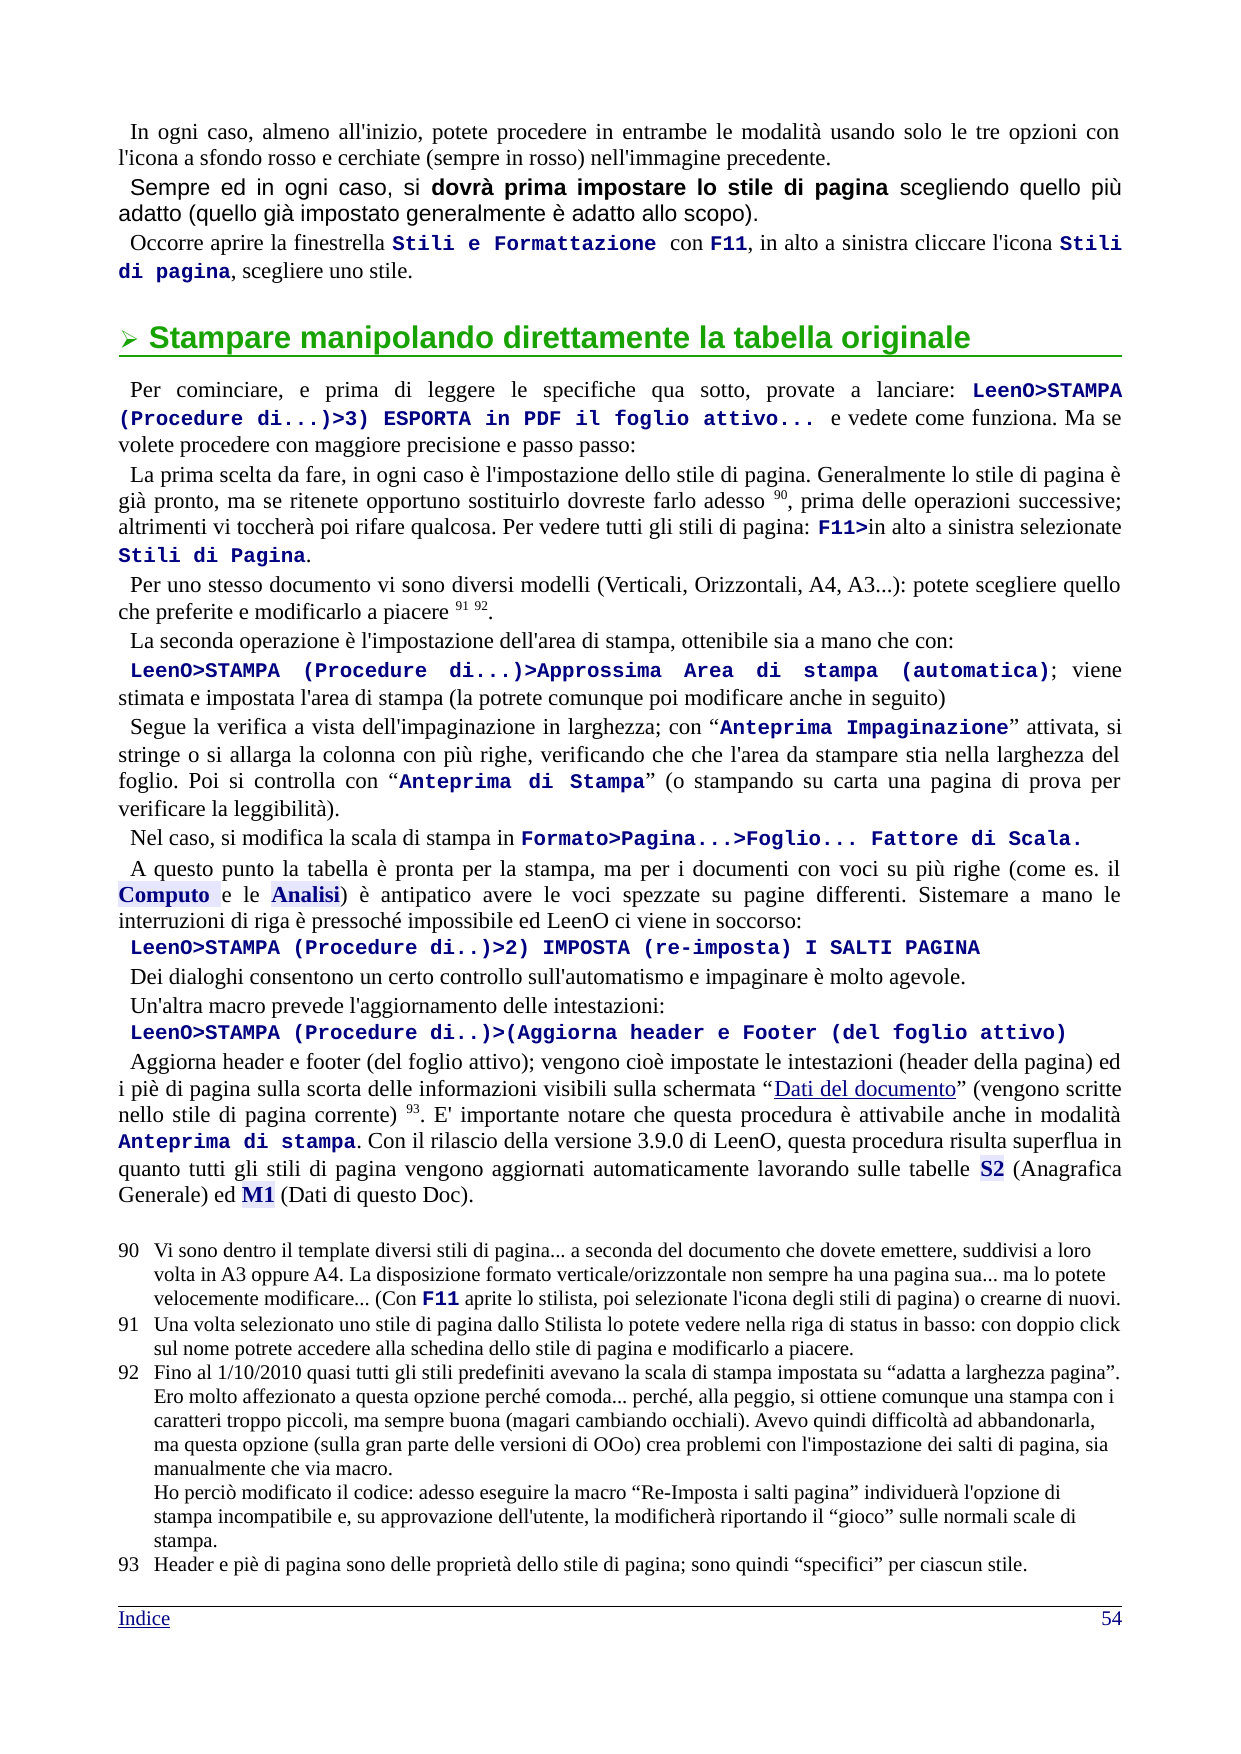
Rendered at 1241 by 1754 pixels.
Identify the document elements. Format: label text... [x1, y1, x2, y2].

text La seconda operazione è l'impostazione dell'area di stampa, ottenibile sia a mano che con: [118, 627, 1122, 653]
text LeenO>STAMPA (Procedure di..)>(Aggiorna header e Footer (del foglio attivo) [118, 1022, 1122, 1045]
list Ero molto affezionato a questa opzione perché comoda... perché, alla peggio, si ottiene comunque una stampa con i caratteri troppo piccoli, ma sempre buona (magari cambiando occhiali). Avevo quindi difficoltà ad abbandonarla, ma questa opzione (sulla gran parte delle versioni di OOo) crea problemi con l'impostazione dei salti di pagina, sia manualmente che via macro. [118, 1384, 1122, 1480]
list Ho perciò modificato il codice: adesso eseguire la macro “Re-Imposta i salti pagina” individuerà l'opzione di stampa incompatibile e, su approvazione dell'utente, la modificherà riportando il “gioco” sulle normali scale di stampa. [118, 1480, 1122, 1552]
text Header e piè di pagina sono delle proprietà dello stile di pagina; sono quindi “specifici” per ciascun stile. [118, 1552, 1122, 1576]
text Vi sono dentro il template diversi stili di pagina... a seconda del documento che dovete emettere, suddivisi a loro volta in A3 oppure A4. La disposizione formato verticale/orizzontale non sempre ha una pagina sua... ma lo potete velocemente modificare... (Con F11 aprite lo stilista, poi selezionate l'icona degli stili di pagina) o crearne di nuovi. [118, 1238, 1122, 1312]
text Per uno stesso documento vi sono diversi modelli (Verticali, Orizzontali, A4, A3...): potete scegliere quello che preferite e modificarlo a piacere . [118, 572, 1122, 624]
text Per cominciare, e prima di leggere le specifiche qua sotto, provate a lanciare: LeenO>STAMPA (Procedure di...)>3) ESPORTA in PDF il foglio attivo... e vedete come funziona. Ma se volete procedere con maggiore precisione e passo passo: [118, 376, 1122, 458]
text Segue la verifica a vista dell'impaginazione in larghezza; con “Anteprima Impaginazione” attivata, si stringe o si allarga la colonna con più righe, verificando che che l'area da stampare stia nella larghezza del foglio. Poi si controlla con “Anteprima di Stampa” (o stampando su carta una pagina di prova per verificare la leggibilità). [118, 713, 1122, 821]
text Occorre aprire la finestrella Stili e Formattazione con F11, in alto a sinistra cliccare l'icona Stili di pagina, scegliere uno stile. [118, 229, 1122, 284]
subtitle Stampare manipolando direttamente la tabella originale [119, 319, 1122, 355]
text LeenO>STAMPA (Procedure di...)>Approssima Area di stampa (automatica); viene stimata e impostata l'area di stampa (la potrete comunque poi modificare anche in seguito) [118, 656, 1122, 710]
text A questo punto la tabella è pronta per la stampa, ma per i documenti con voci su più righe (come es. il Computo e le Analisi) è antipatico avere le voci spezzate su pagine differenti. Sistemare a mano le interruzioni di riga è pressoché impossibile ed LeenO ci viene in soccorso: [118, 855, 1122, 934]
text Sempre ed in ogni caso, si dovrà prima impostare lo stile di pagina scegliendo quello più adatto (quello già impostato generalmente è adatto allo scopo). [118, 174, 1122, 226]
text LeenO>STAMPA (Procedure di..)>2) IMPOSTA (re-imposta) I SALTI PAGINA [118, 937, 1122, 960]
text Nel caso, si modifica la scala di stampa in Formato>Pagina...>Foglio... Fattore di Scala. [118, 824, 1122, 852]
text Una volta selezionato uno stile di pagina dallo Stilista lo potete vedere nella riga di status in basso: con doppio click sul nome potrete accedere alla schedina dello stile di pagina e modificarlo a piacere. [118, 1312, 1122, 1360]
text La prima scelta da fare, in ogni caso è l'impostazione dello stile di pagina. Generalmente lo stile di pagina è già pronto, ma se ritenete opportuno sostituirlo dovreste farlo adesso , prima delle operazioni successive; altrimenti vi toccherà poi rifare qualcosa. Per vedere tutti gli stili di pagina: F11>in alto a sinistra selezionate Stili di Pagina. [118, 461, 1122, 569]
text Un'altra macro prevede l'aggiornamento delle intestazioni: [118, 992, 1122, 1019]
text Fino al 1/10/2010 quasi tutti gli stili predefiniti avevano la scala di stampa impostata su “adatta a larghezza pagina”. [118, 1360, 1122, 1384]
text Dei dialoghi consentono un certo controllo sull'automatismo e impaginare è molto agevole. [118, 963, 1122, 989]
text In ogni caso, almeno all'inizio, potete procedere in entrambe le modalità usando solo le tre opzioni con l'icona a sfondo rosso e cerchiate (sempre in rosso) nell'immagine precedente. [118, 118, 1122, 171]
text Aggiorna header e footer (del foglio attivo); vengono cioè impostate le intestazioni (header della pagina) ed i piè di pagina sulla scorta delle informazioni visibili sulla schermata “Dati del documento” (vengono scritte nello stile di pagina corrente) . E' importante notare che questa procedura è attivabile anche in modalità Anteprima di stampa. Con il rilascio della versione 3.9.0 di LeenO, questa procedura risulta superflua in quanto tutti gli stili di pagina vengono aggiornati automaticamente lavorando sulle tabelle S2 (Anagrafica Generale) ed M1 (Dati di questo Doc). [118, 1048, 1122, 1208]
